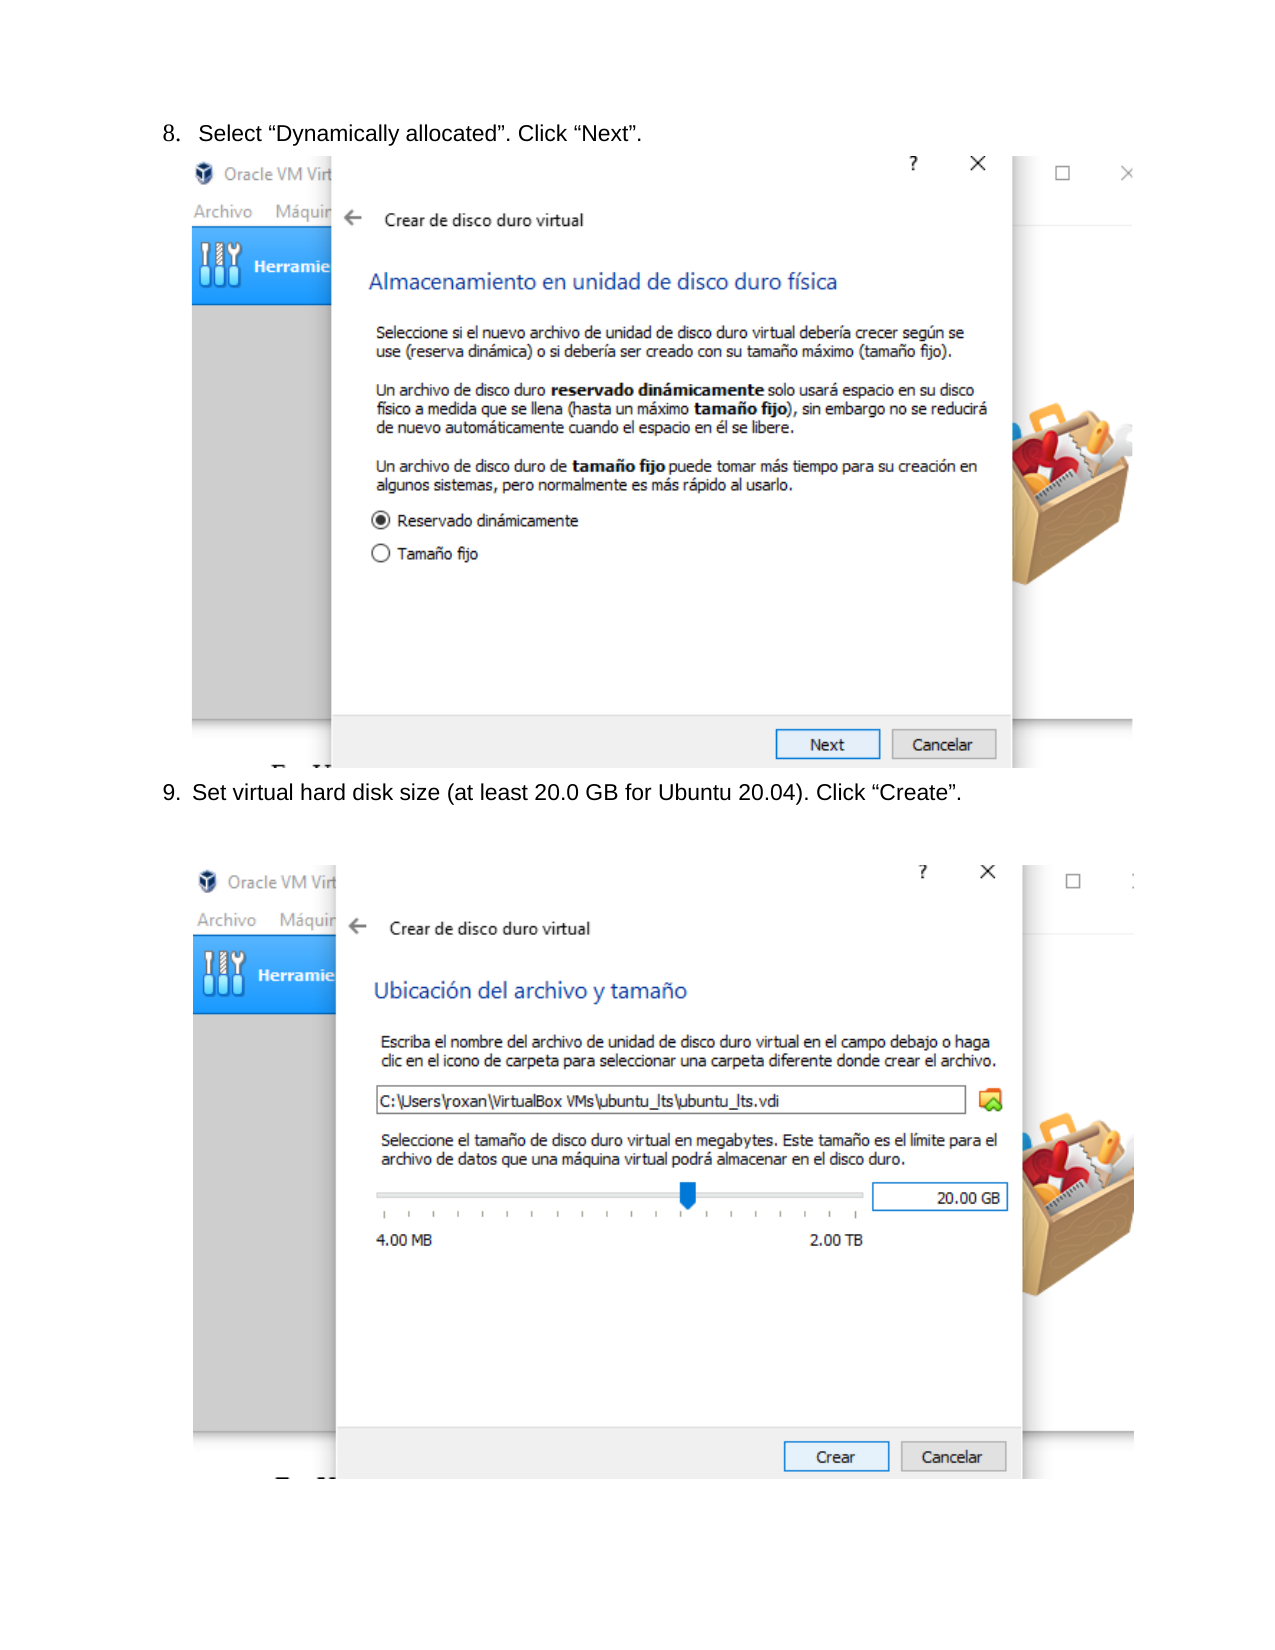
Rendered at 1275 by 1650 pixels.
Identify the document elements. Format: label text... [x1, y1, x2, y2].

list Set virtual hard disk size (at least 20.0 GB for Ubuntu 20.04). Click “Create”. [162, 779, 1157, 805]
picture [193, 865, 1134, 1479]
list Select “Dynamically allocated”. Click “Next”. [162, 118, 1157, 156]
picture [191, 156, 1133, 768]
